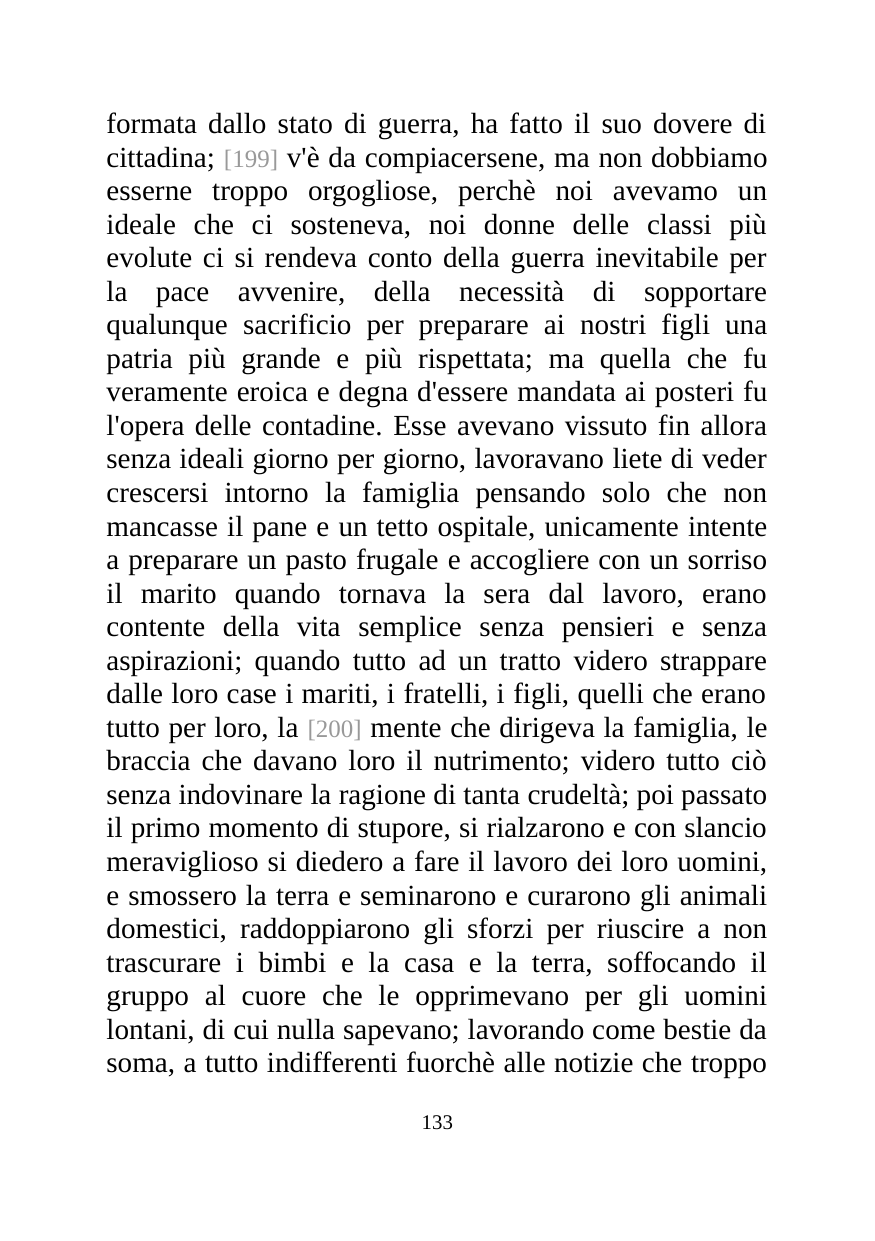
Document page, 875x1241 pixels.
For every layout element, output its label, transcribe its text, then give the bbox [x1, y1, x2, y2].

text formata dallo stato di guerra, ha fatto il suo dovere di cittadina; [199] v'è da compiacersene, ma non dobbiamo esserne troppo orgogliose, perchè noi avevamo un ideale che ci sosteneva, noi donne delle classi più evolute ci si rendeva conto della guerra inevitabile per la pace avvenire, della necessità di sopportare qualunque sacrificio per preparare ai nostri figli una patria più grande e più rispettata; ma quella che fu veramente eroica e degna d'essere mandata ai posteri fu l'opera delle contadine. Esse avevano vissuto fin allora senza ideali giorno per giorno, lavoravano liete di veder crescersi intorno la famiglia pensando solo che non mancasse il pane e un tetto ospitale, unicamente intente a preparare un pasto frugale e accogliere con un sorriso il marito quando tornava la sera dal lavoro, erano contente della vita semplice senza pensieri e senza aspirazioni; quando tutto ad un tratto videro strappare dalle loro case i mariti, i fratelli, i figli, quelli che erano tutto per loro, la [200] mente che dirigeva la famiglia, le braccia che davano loro il nutrimento; videro tutto ciò senza indovinare la ragione di tanta crudeltà; poi passato il primo momento di stupore, si rialzarono e con slancio meraviglioso si diedero a fare il lavoro dei loro uomini, e smossero la terra e seminarono e curarono gli animali domestici, raddoppiarono gli sforzi per riuscire a non trascurare i bimbi e la casa e la terra, soffocando il gruppo al cuore che le opprimevano per gli uomini lontani, di cui nulla sapevano; lavorando come bestie da soma, a tutto indifferenti fuorchè alle notizie che troppo [106, 106, 768, 1079]
